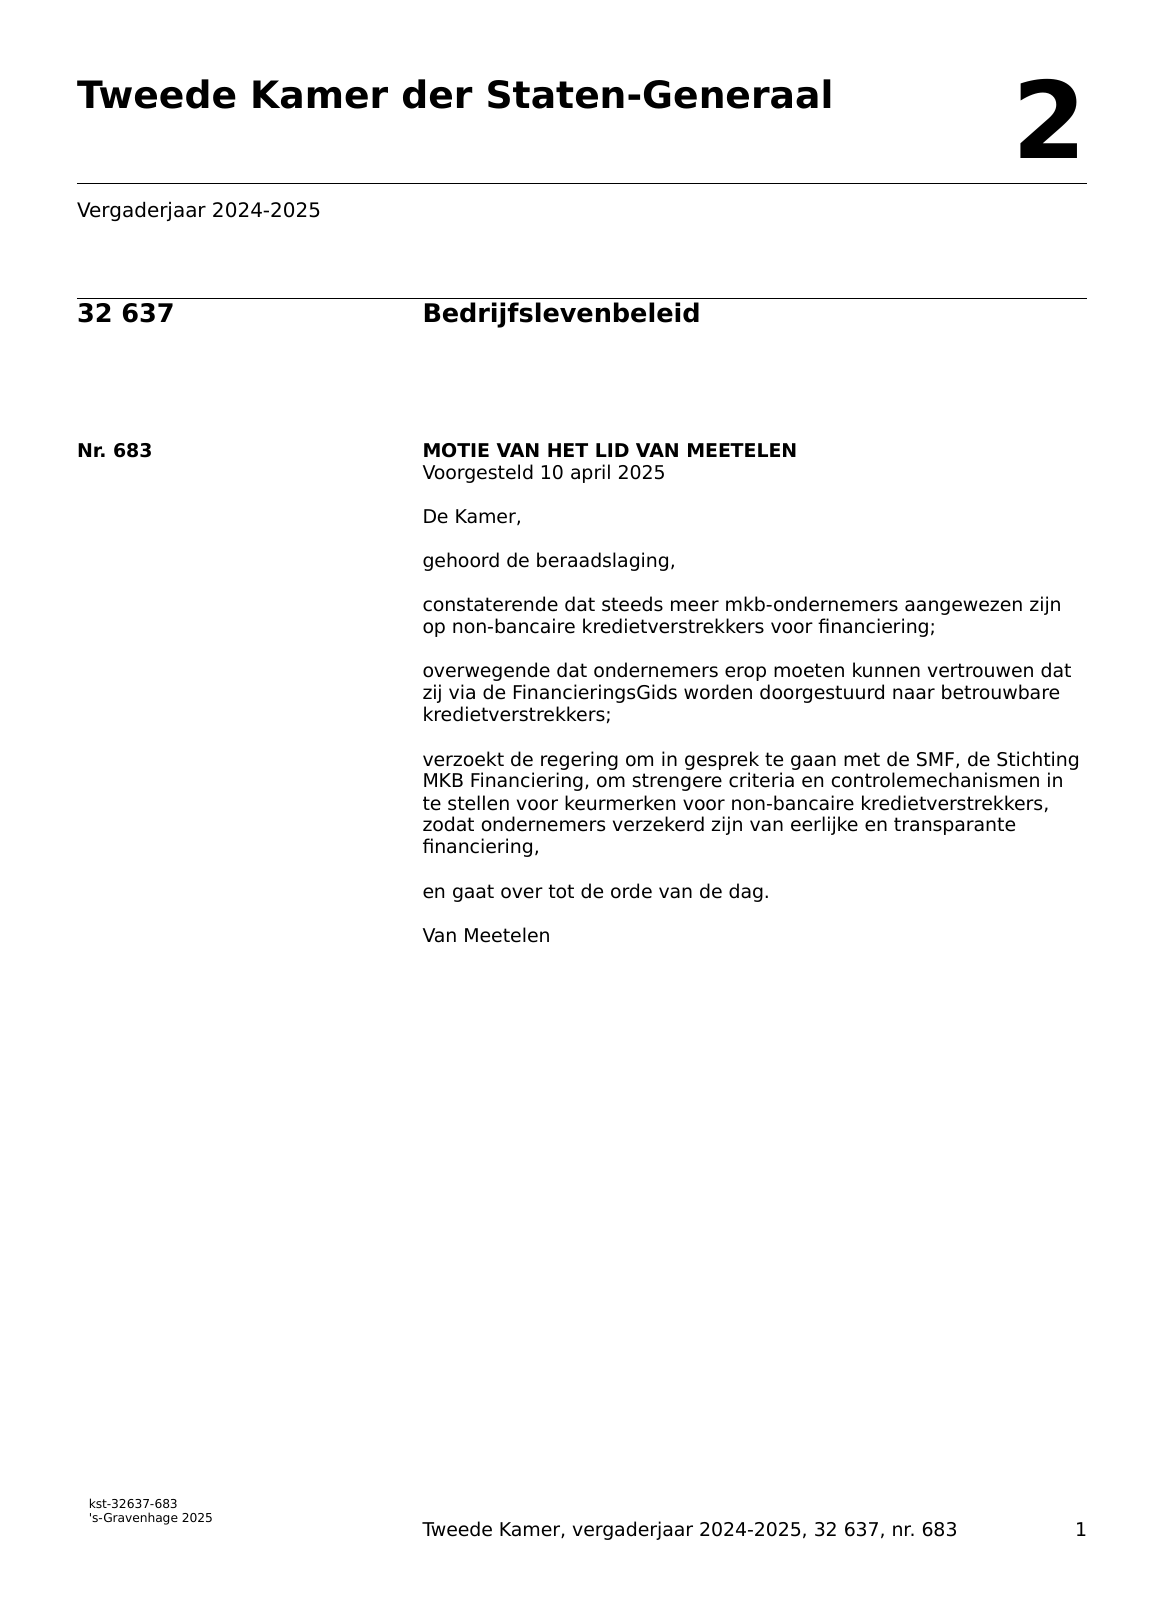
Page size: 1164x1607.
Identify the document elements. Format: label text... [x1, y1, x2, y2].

text 's-Gravenhage 2025 [88, 1511, 323, 1525]
text kst-32637-683 [88, 1497, 323, 1511]
text verzoekt de regering om in gesprek te gaan met de SMF, de Stichting MKB Financiering, om strengere criteria en controlemechanismen in te stellen voor keurmerken voor non-bancaire kredietverstrekkers, zodat ondernemers verzekerd zijn van eerlijke en transparante financiering, [422, 748, 1087, 858]
subtitle 32 637 Bedrijfslevenbeleid [77, 299, 1087, 329]
text Van Meetelen [422, 925, 1087, 947]
table_header 2 [886, 59, 1087, 183]
text De Kamer, [422, 506, 1087, 528]
text en gaat over tot de orde van de dag. [422, 881, 1087, 902]
text Voorgesteld 10 april 2025 [422, 462, 1087, 484]
text constaterende dat steeds meer mkb-ondernemers aangewezen zijn op non-bancaire kredietverstrekkers voor financiering; [422, 594, 1087, 638]
text gehoord de beraadslaging, [422, 550, 1087, 572]
table_cell Vergaderjaar 2024-2025 [77, 184, 1087, 298]
table_header Tweede Kamer der Staten-Generaal [77, 59, 886, 183]
text overwegende dat ondernemers erop moeten kunnen vertrouwen dat zij via de FinancieringsGids worden doorgestuurd naar betrouwbare kredietverstrekkers; [422, 660, 1087, 726]
subtitle Nr. 683 MOTIE VAN HET LID VAN MEETELEN [77, 440, 1087, 462]
